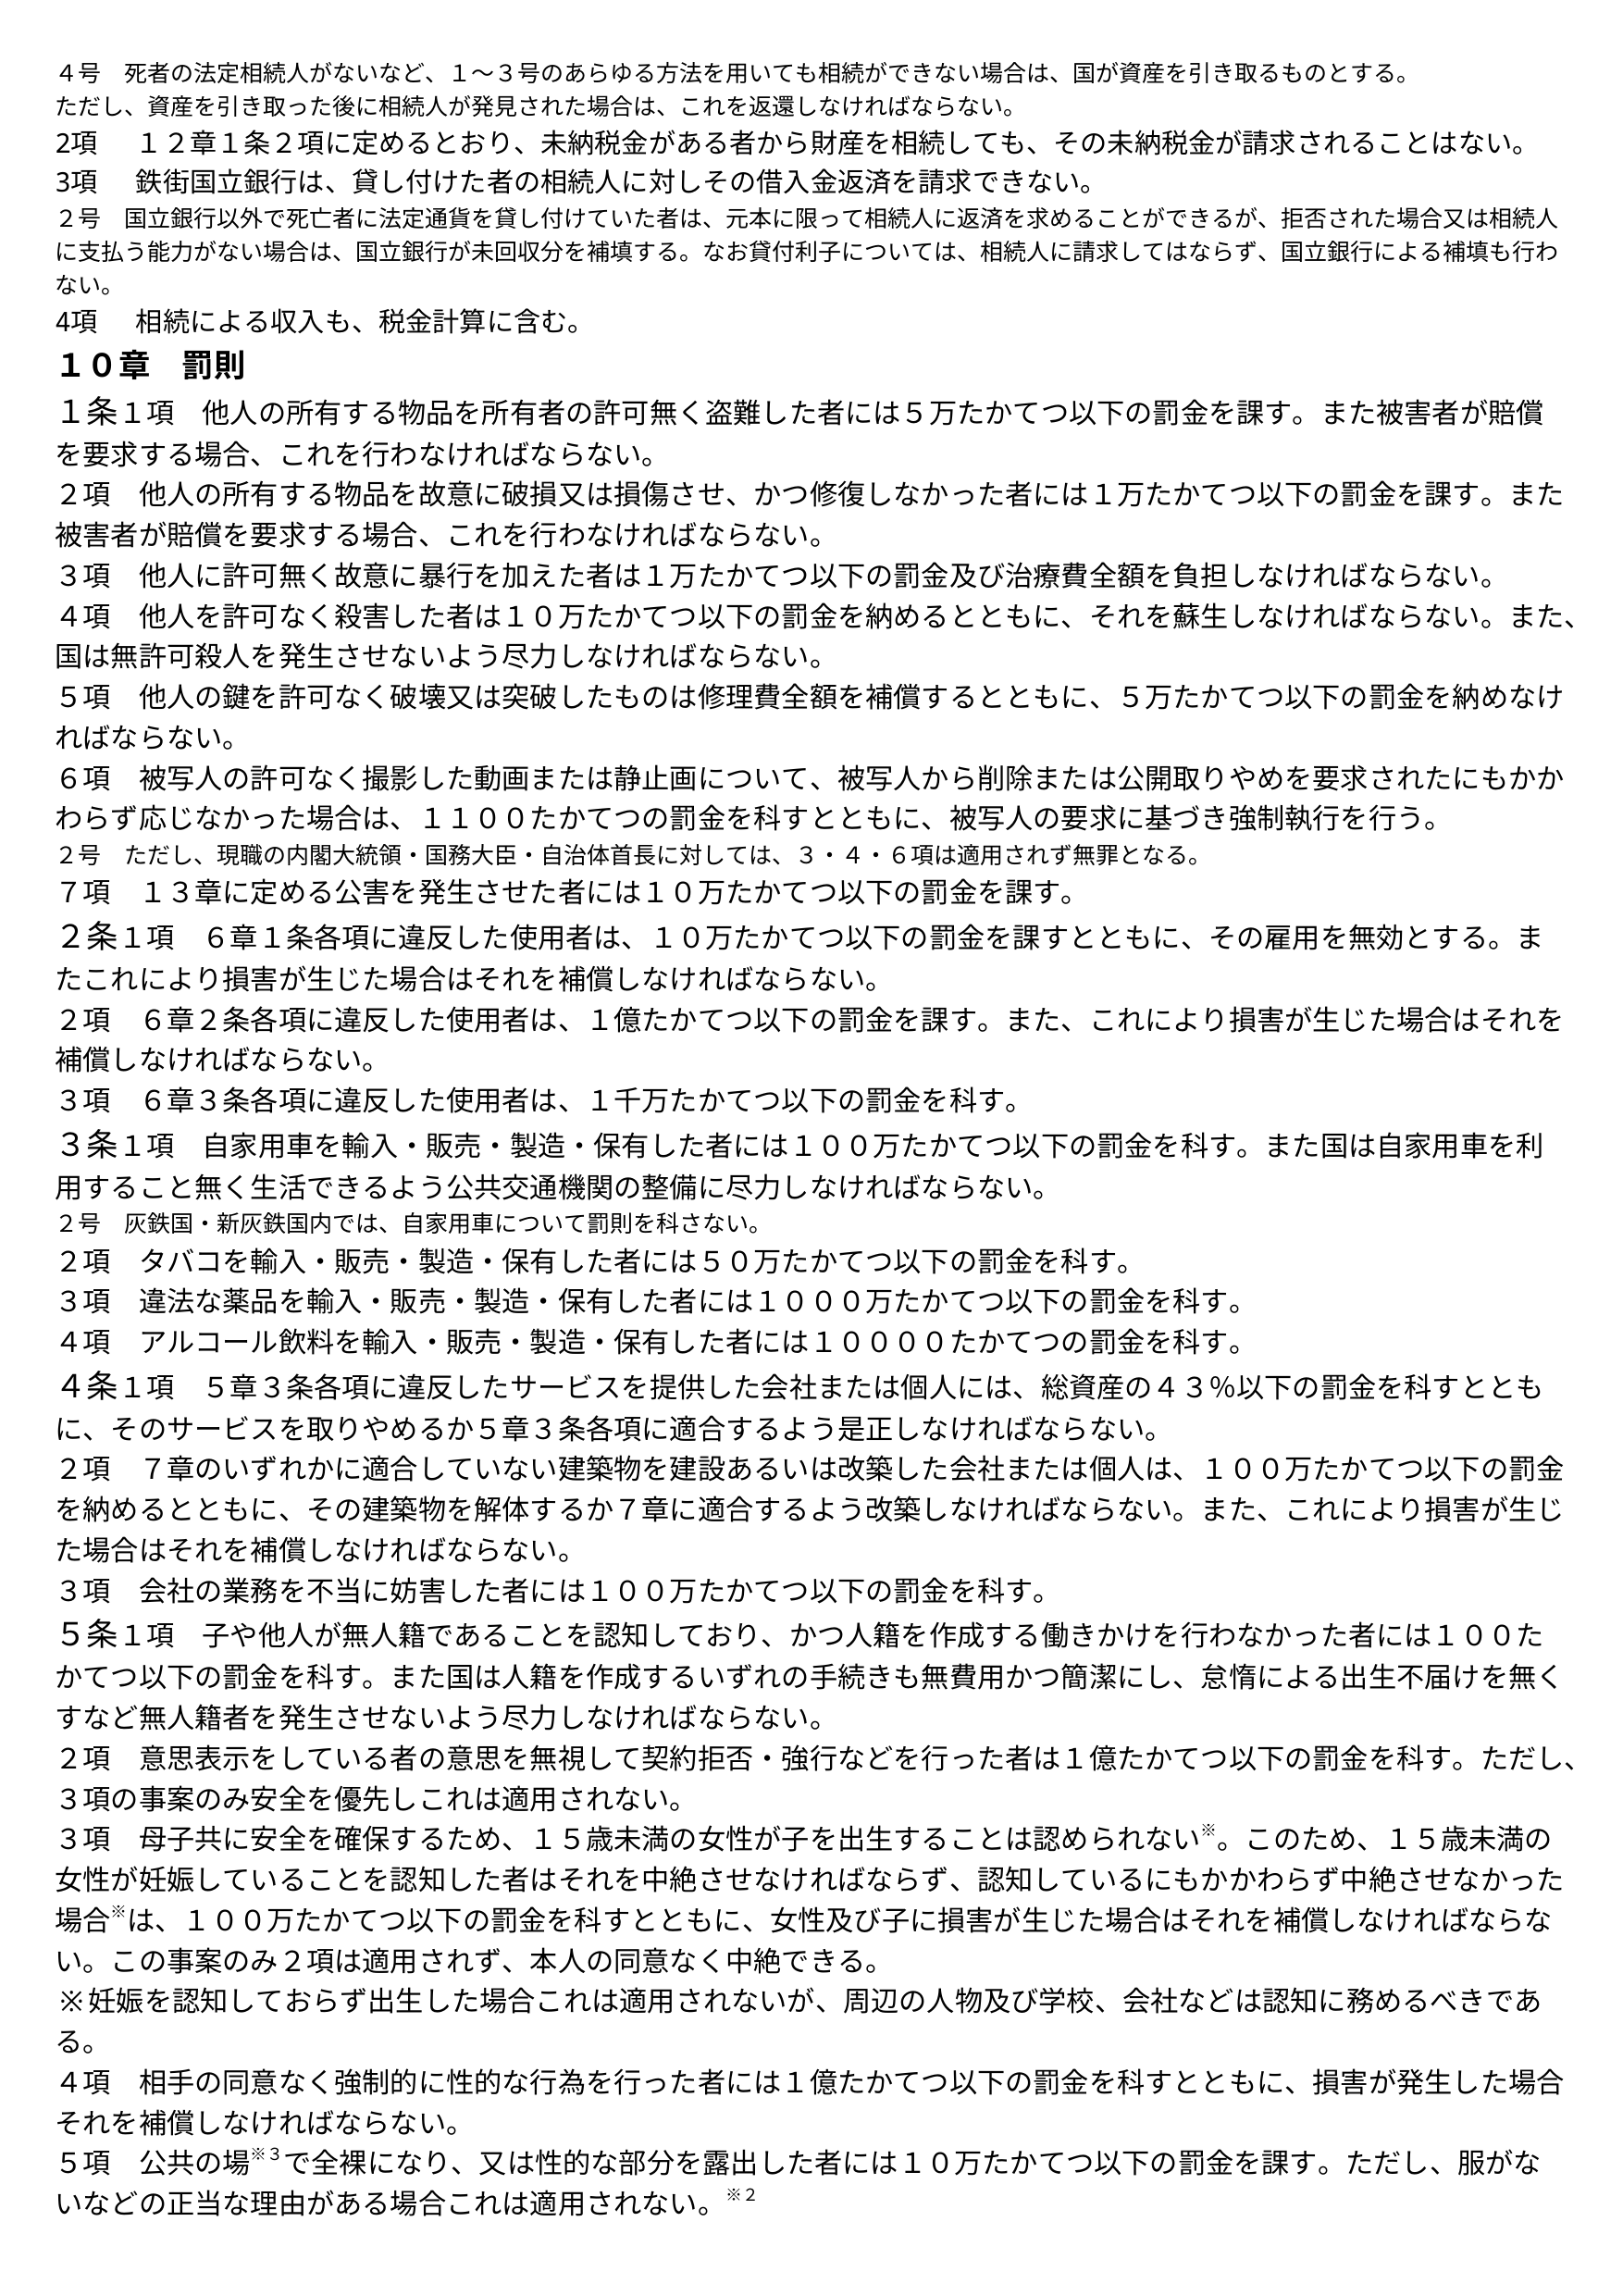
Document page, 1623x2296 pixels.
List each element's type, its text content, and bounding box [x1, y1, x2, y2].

text ５項 公共の場※３で全裸になり、又は性的な部分を露出した者には１０万たかてつ以下の罰金を課す。ただし、服がないなどの正当な理由がある場合これは適用されない。※２ [55, 2141, 1568, 2222]
text ３項 会社の業務を不当に妨害した者には１００万たかてつ以下の罰金を科す。 [55, 1569, 1568, 1609]
text ２号 ただし、現職の内閣大統領・国務大臣・自治体首長に対しては、３・４・６項は適用されず無罪となる。 [55, 837, 1568, 871]
text ４号 死者の法定相続人がないなど、１～３号のあらゆる方法を用いても相続ができない場合は、国が資産を引き取るものとする。 [55, 55, 1568, 88]
text ６項 被写人の許可なく撮影した動画または静止画について、被写人から削除または公開取りやめを要求されたにもかかわらず応じなかった場合は、１１００たかてつの罰金を科すとともに、被写人の要求に基づき強制執行を行う。 [55, 756, 1568, 837]
text ２項 ７章のいずれかに適合していない建築物を建設あるいは改築した会社または個人は、１００万たかてつ以下の罰金を納めるとともに、その建築物を解体するか７章に適合するよう改築しなければならない。また、これにより損害が生じた場合はそれを補償しなければならない。 [55, 1447, 1568, 1569]
text ３項 ６章３条各項に違反した使用者は、１千万たかてつ以下の罰金を科す。 [55, 1079, 1568, 1119]
text ２条１項 ６章１条各項に違反した使用者は、１０万たかてつ以下の罰金を課すとともに、その雇用を無効とする。またこれにより損害が生じた場合はそれを補償しなければならない。 [55, 911, 1568, 998]
text ５項 他人の鍵を許可なく破壊又は突破したものは修理費全額を補償するとともに、５万たかてつ以下の罰金を納めなければならない。 [55, 675, 1568, 756]
text ２号 国立銀行以外で死亡者に法定通貨を貸し付けていた者は、元本に限って相続人に返済を求めることができるが、拒否された場合又は相続人に支払う能力がない場合は、国立銀行が未回収分を補填する。なお貸付利子については、相続人に請求してはならず、国立銀行による補填も行わない。 [55, 200, 1568, 301]
text ４条１項 ５章３条各項に違反したサービスを提供した会社または個人には、総資産の４３％以下の罰金を科すとともに、そのサービスを取りやめるか５章３条各項に適合するよう是正しなければならない。 [55, 1360, 1568, 1447]
list 相続による収入も、税金計算に含む。 [55, 301, 1568, 340]
text ７項 １３章に定める公害を発生させた者には１０万たかてつ以下の罰金を課す。 [55, 871, 1568, 911]
text ５条１項 子や他人が無人籍であることを認知しており、かつ人籍を作成する働きかけを行わなかった者には１００たかてつ以下の罰金を科す。また国は人籍を作成するいずれの手続きも無費用かつ簡潔にし、怠惰による出生不届けを無くすなど無人籍者を発生させないよう尽力しなければならない。 [55, 1609, 1568, 1736]
text １条１項 他人の所有する物品を所有者の許可無く盗難した者には５万たかてつ以下の罰金を課す。また被害者が賠償を要求する場合、これを行わなければならない。 [55, 386, 1568, 473]
text ２号 灰鉄国・新灰鉄国内では、自家用車について罰則を科さない。 [55, 1206, 1568, 1239]
text ※妊娠を認知しておらず出生した場合これは適用されないが、周辺の人物及び学校、会社などは認知に務めるべきである。 [55, 1980, 1568, 2060]
text ３項 他人に許可無く故意に暴行を加えた者は１万たかてつ以下の罰金及び治療費全額を負担しなければならない。 [55, 553, 1568, 594]
text ２項 ６章２条各項に違反した使用者は、１億たかてつ以下の罰金を課す。また、これにより損害が生じた場合はそれを補償しなければならない。 [55, 998, 1568, 1079]
text ３項 違法な薬品を輸入・販売・製造・保有した者には１０００万たかてつ以下の罰金を科す。 [55, 1280, 1568, 1321]
text １０章 罰則 [55, 340, 1568, 386]
text ３項 母子共に安全を確保するため、１５歳未満の女性が子を出生することは認められない※。このため、１５歳未満の女性が妊娠していることを認知した者はそれを中絶させなければならず、認知しているにもかかわらず中絶させなかった場合※は、１００万たかてつ以下の罰金を科すとともに、女性及び子に損害が生じた場合はそれを補償しなければならない。この事案のみ２項は適用されず、本人の同意なく中絶できる。 [55, 1818, 1568, 1980]
text ４項 相手の同意なく強制的に性的な行為を行った者には１億たかてつ以下の罰金を科すとともに、損害が発生した場合それを補償しなければならない。 [55, 2060, 1568, 2141]
text ２項 タバコを輸入・販売・製造・保有した者には５０万たかてつ以下の罰金を科す。 [55, 1239, 1568, 1280]
text ただし、資産を引き取った後に相続人が発見された場合は、これを返還しなければならない。 [55, 88, 1568, 122]
text ４項 アルコール飲料を輸入・販売・製造・保有した者には１００００たかてつの罰金を科す。 [55, 1321, 1568, 1360]
text ２項 他人の所有する物品を故意に破損又は損傷させ、かつ修復しなかった者には１万たかてつ以下の罰金を課す。また被害者が賠償を要求する場合、これを行わなければならない。 [55, 473, 1568, 553]
list １２章１条２項に定めるとおり、未納税金がある者から財産を相続しても、その未納税金が請求されることはない。 [55, 122, 1568, 161]
text ４項 他人を許可なく殺害した者は１０万たかてつ以下の罰金を納めるとともに、それを蘇生しなければならない。また、国は無許可殺人を発生させないよう尽力しなければならない。 [55, 594, 1568, 675]
text ２項 意思表示をしている者の意思を無視して契約拒否・強行などを行った者は１億たかてつ以下の罰金を科す。ただし、３項の事案のみ安全を優先しこれは適用されない。 [55, 1736, 1568, 1818]
text ３条１項 自家用車を輸入・販売・製造・保有した者には１００万たかてつ以下の罰金を科す。また国は自家用車を利用すること無く生活できるよう公共交通機関の整備に尽力しなければならない。 [55, 1119, 1568, 1206]
list 鉄街国立銀行は、貸し付けた者の相続人に対しその借入金返済を請求できない。 [55, 161, 1568, 200]
